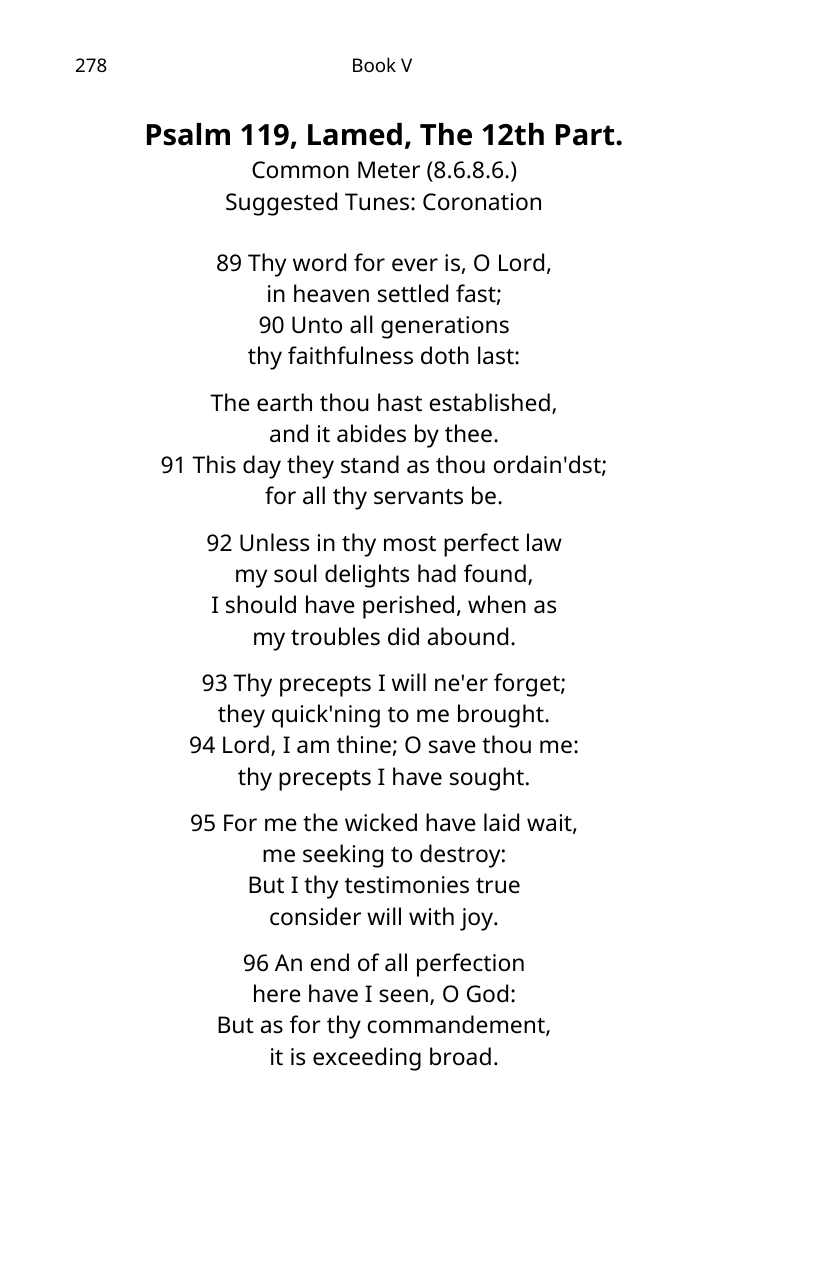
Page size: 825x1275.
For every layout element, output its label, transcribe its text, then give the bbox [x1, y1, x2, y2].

text The earth thou hast established, and it abides by thee. 91 This day they stand as thou ordain'dst; for all thy servants be. [75, 387, 693, 512]
text 93 Thy precepts I will ne'er forget; they quick'ning to me brought. 94 Lord, I am thine; O save thou me: thy precepts I have sought. [75, 667, 693, 792]
text 96 An end of all perfection here have I seen, O God: But as for thy commandement, it is exceeding broad. [75, 947, 693, 1072]
text 89 Thy word for ever is, O Lord, in heaven settled fast; 90 Unto all generations thy faithfulness doth last: [75, 247, 693, 372]
subtitle Common Meter (8.6.8.6.) [75, 154, 693, 186]
subtitle Psalm 119, Lamed, The 12th Part. [75, 112, 693, 154]
text 92 Unless in thy most perfect law my soul delights had found, I should have perished, when as my troubles did abound. [75, 527, 693, 652]
text Suggested Tunes: Coronation [75, 186, 693, 217]
text 95 For me the wicked have laid wait, me seeking to destroy: But I thy testimonies true consider will with joy. [75, 807, 693, 932]
